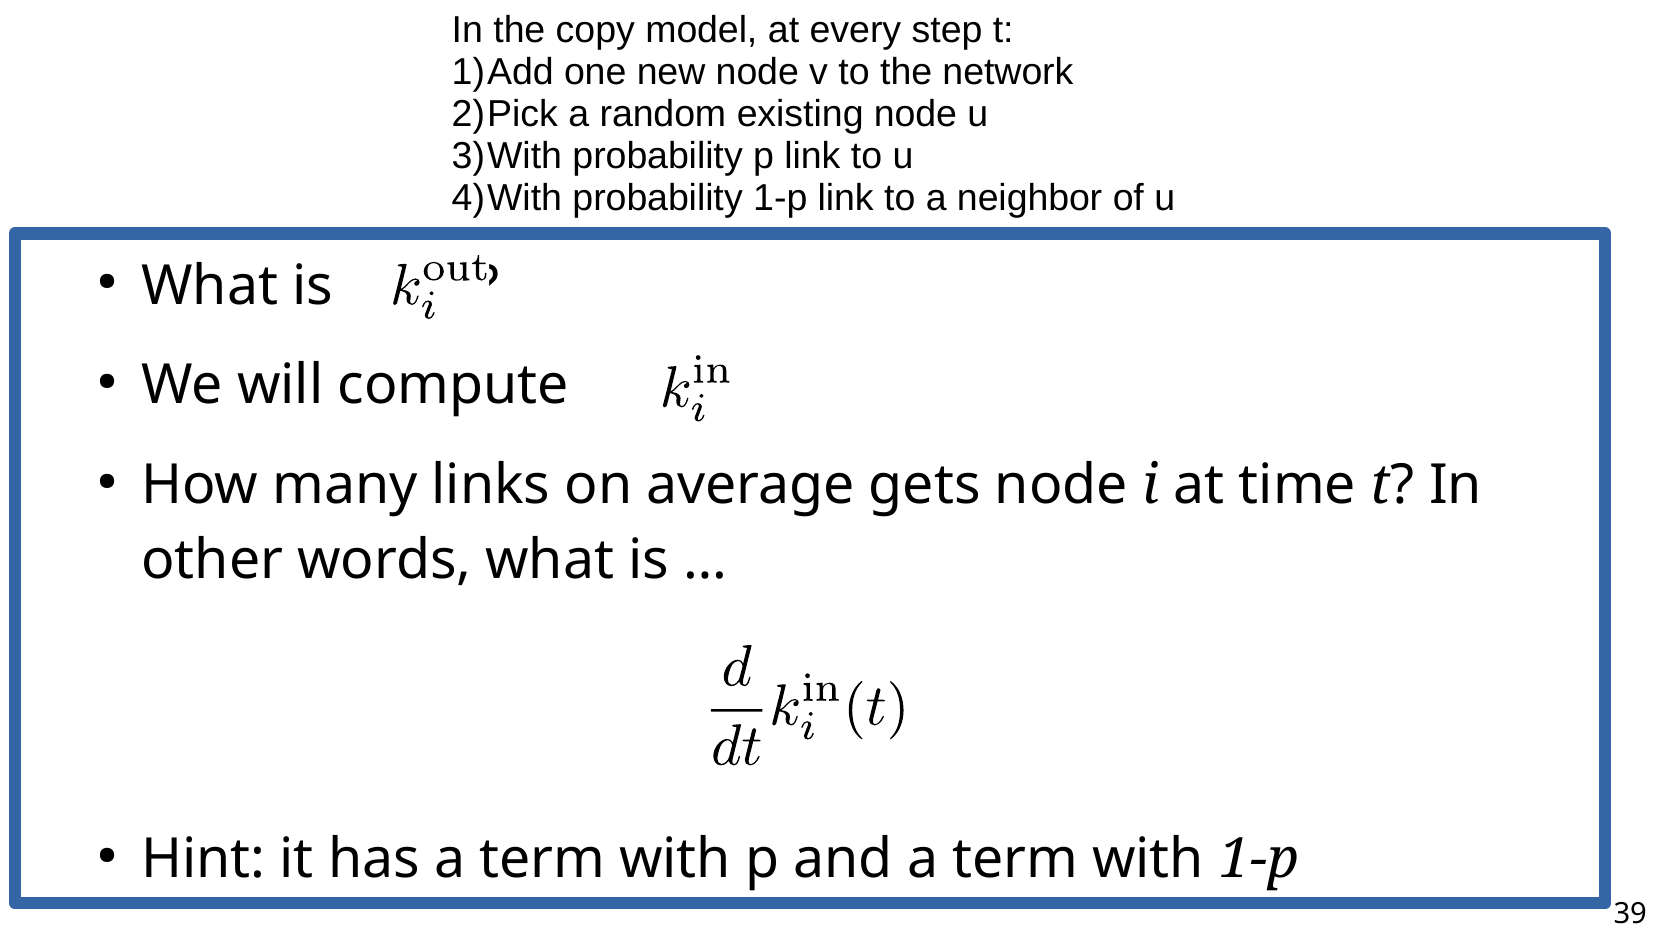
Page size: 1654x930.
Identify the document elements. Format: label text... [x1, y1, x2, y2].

list What is ? We will compute How many links on average gets node i at time t? In other words, what is … Hint: it has a term with p and a term with 1-p [82, 245, 1571, 897]
text_box [710, 645, 910, 766]
text_box [659, 355, 731, 422]
text_box In the copy model, at every step t: Add one new node v to the network Pick a random existing node u With probability p link to u With probability 1-p link to a neighbor of u [436, 1, 1201, 228]
text_box [390, 255, 490, 319]
